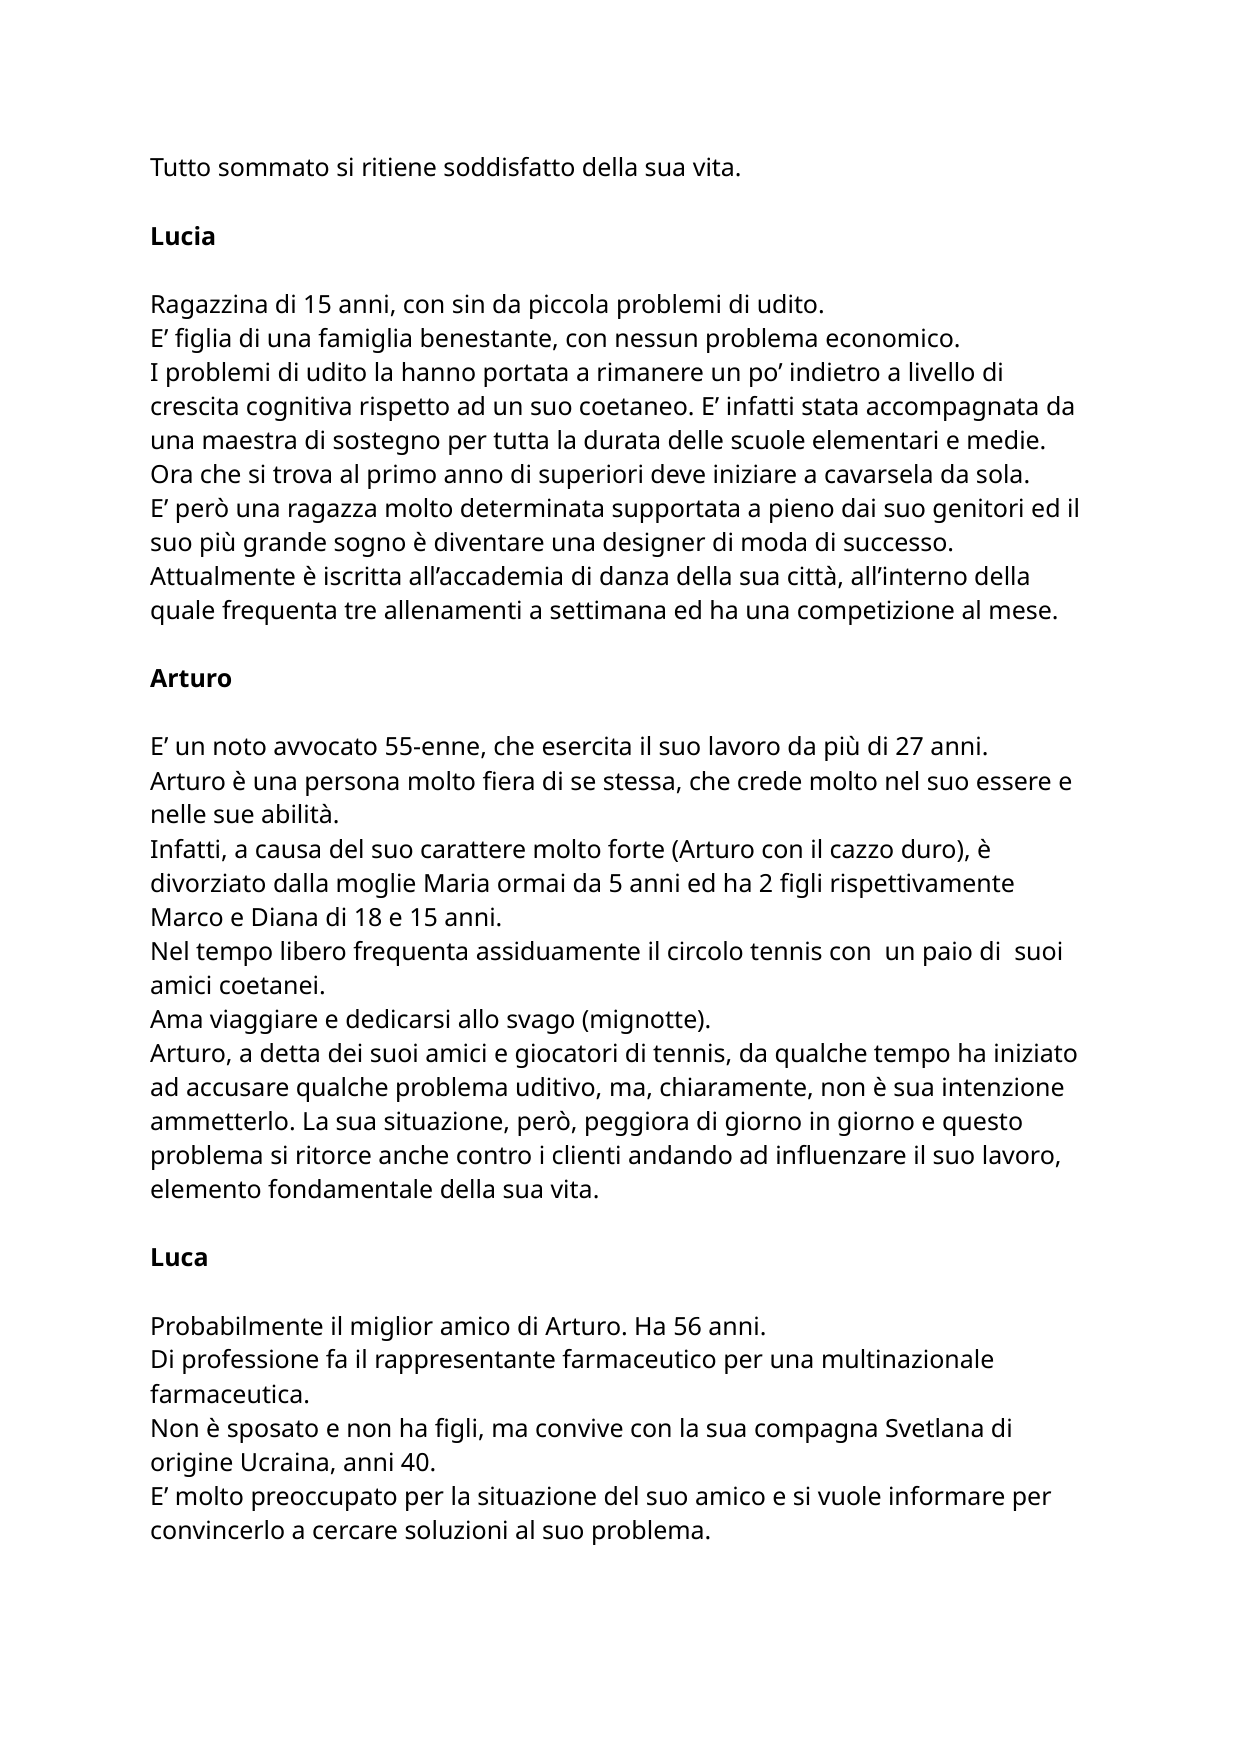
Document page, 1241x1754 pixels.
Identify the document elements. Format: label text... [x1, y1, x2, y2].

text Arturo [150, 661, 1090, 695]
text Attualmente è iscritta all’accademia di danza della sua città, all’interno della quale frequenta tre allenamenti a settimana ed ha una competizione al mese. [150, 559, 1090, 627]
text E’ figlia di una famiglia benestante, con nessun problema economico. [150, 320, 1090, 354]
text Luca [150, 1240, 1090, 1274]
text Tutto sommato si ritiene soddisfatto della sua vita. [150, 150, 1090, 184]
text I problemi di udito la hanno portata a rimanere un po’ indietro a livello di crescita cognitiva rispetto ad un suo coetaneo. E’ infatti stata accompagnata da una maestra di sostegno per tutta la durata delle scuole elementari e medie. Ora che si trova al primo anno di superiori deve iniziare a cavarsela da sola. [150, 354, 1090, 491]
text Di professione fa il rappresentante farmaceutico per una multinazionale farmaceutica. [150, 1342, 1090, 1410]
text Infatti, a causa del suo carattere molto forte (Arturo con il cazzo duro), è divorziato dalla moglie Maria ormai da 5 anni ed ha 2 figli rispettivamente Marco e Diana di 18 e 15 anni. [150, 831, 1090, 933]
text Arturo, a detta dei suoi amici e giocatori di tennis, da qualche tempo ha iniziato ad accusare qualche problema uditivo, ma, chiaramente, non è sua intenzione ammetterlo. La sua situazione, però, peggiora di giorno in giorno e questo problema si ritorce anche contro i clienti andando ad influenzare il suo lavoro, elemento fondamentale della sua vita. [150, 1036, 1090, 1206]
text Nel tempo libero frequenta assiduamente il circolo tennis con un paio di suoi amici coetanei. [150, 933, 1090, 1002]
text Lucia [150, 218, 1090, 252]
text E’ un noto avvocato 55-enne, che esercita il suo lavoro da più di 27 anni. [150, 729, 1090, 763]
text Non è sposato e non ha figli, ma convive con la sua compagna Svetlana di origine Ucraina, anni 40. [150, 1410, 1090, 1478]
text Ragazzina di 15 anni, con sin da piccola problemi di udito. [150, 286, 1090, 320]
text E’ molto preoccupato per la situazione del suo amico e si vuole informare per convincerlo a cercare soluzioni al suo problema. [150, 1478, 1090, 1547]
text Arturo è una persona molto fiera di se stessa, che crede molto nel suo essere e nelle sue abilità. [150, 763, 1090, 831]
text Ama viaggiare e dedicarsi allo svago (mignotte). [150, 1002, 1090, 1036]
text Probabilmente il miglior amico di Arturo. Ha 56 anni. [150, 1308, 1090, 1342]
text E’ però una ragazza molto determinata supportata a pieno dai suo genitori ed il suo più grande sogno è diventare una designer di moda di successo. [150, 491, 1090, 559]
